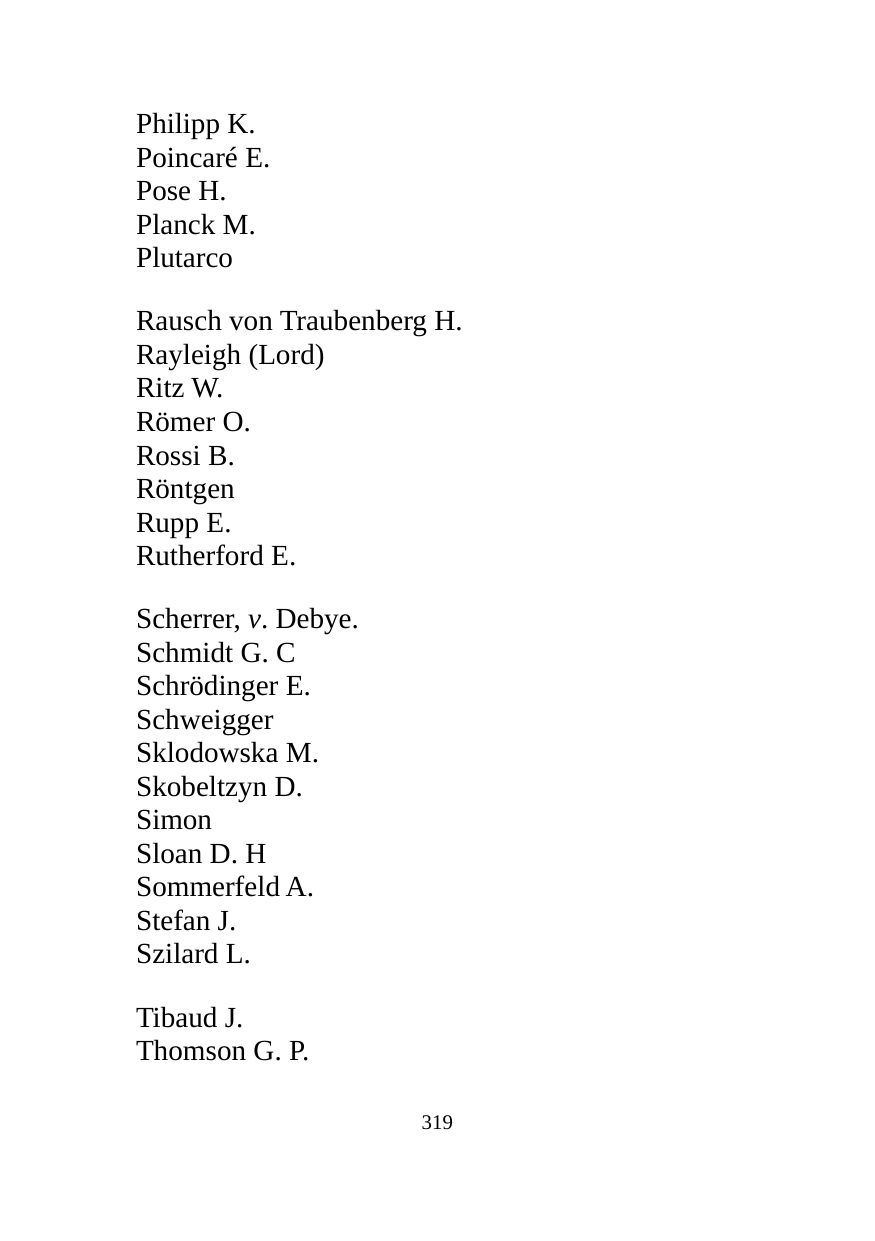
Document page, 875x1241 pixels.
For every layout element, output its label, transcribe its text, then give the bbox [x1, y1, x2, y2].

text Poincaré E. [106, 140, 768, 173]
text Philipp K. [106, 106, 768, 140]
text Simon [106, 802, 768, 836]
text Plutarco [106, 240, 768, 274]
text Thomson G. P. [106, 1033, 768, 1067]
text Schmidt G. C [106, 635, 768, 668]
text Rausch von Traubenberg H. [106, 303, 768, 337]
text Schweigger [106, 702, 768, 735]
text Schrödinger E. [106, 668, 768, 702]
text Röntgen [106, 471, 768, 505]
text Sloan D. H [106, 836, 768, 869]
text Römer O. [106, 404, 768, 438]
text Rossi B. [106, 438, 768, 471]
text Rupp E. [106, 505, 768, 538]
text Scherrer, v. Debye. [106, 601, 768, 635]
text Rutherford E. [106, 538, 768, 572]
text Skobeltzyn D. [106, 769, 768, 802]
text Ritz W. [106, 371, 768, 404]
text Pose H. [106, 173, 768, 207]
text Sklodowska M. [106, 735, 768, 769]
text Planck M. [106, 207, 768, 240]
text Sommerfeld A. [106, 869, 768, 903]
text Szilard L. [106, 937, 768, 970]
text Stefan J. [106, 903, 768, 937]
text Rayleigh (Lord) [106, 337, 768, 371]
text Tibaud J. [106, 1000, 768, 1033]
